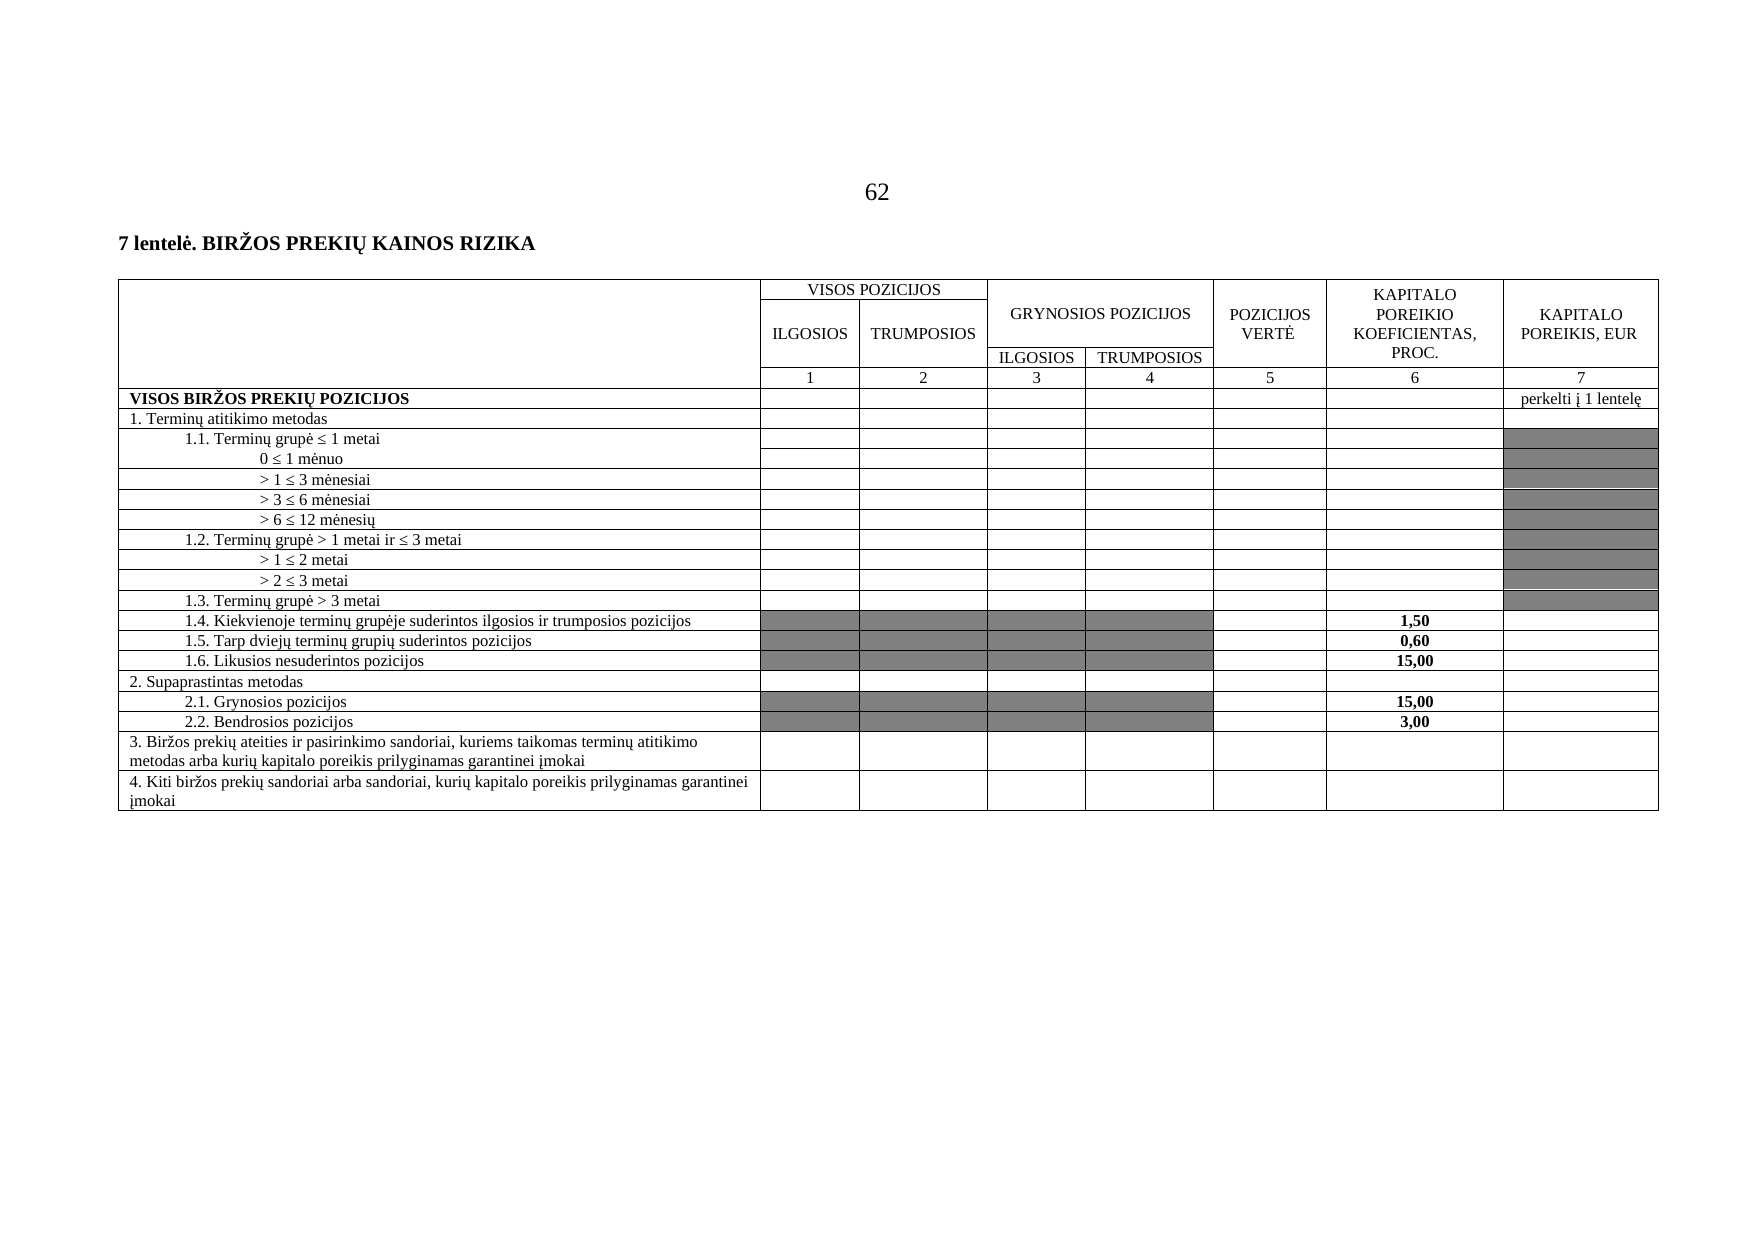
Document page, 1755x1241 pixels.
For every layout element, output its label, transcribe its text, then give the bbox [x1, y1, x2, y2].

table_cell > 1 ≤ 2 metai [248, 550, 697, 569]
table_cell [761, 409, 859, 428]
table_cell [1327, 550, 1503, 569]
table_cell 1.3. Terminų grupė > 3 metai [173, 591, 697, 610]
table_cell [1086, 409, 1213, 428]
table_cell [860, 591, 987, 610]
table_header [119, 280, 760, 387]
table_cell [1504, 409, 1658, 428]
table_cell [119, 570, 146, 589]
table_cell 1,50 [1327, 611, 1503, 630]
table_cell [761, 671, 859, 691]
table_cell [1504, 490, 1658, 509]
table_cell [1086, 671, 1213, 691]
table_cell [988, 530, 1085, 549]
table_cell [1327, 389, 1503, 408]
table_cell [761, 389, 859, 408]
table_cell [146, 631, 173, 650]
table_cell [1327, 409, 1503, 428]
table_cell 4 [1086, 368, 1213, 387]
table_cell [860, 490, 987, 509]
table_cell [860, 510, 987, 529]
table_cell [761, 550, 859, 569]
table_header GRYNOSIOS POZICIJOS [988, 280, 1213, 347]
table_cell [1086, 712, 1213, 731]
table_cell [1086, 530, 1213, 549]
table_cell [988, 611, 1085, 630]
table_cell [988, 510, 1085, 529]
table_cell [119, 631, 146, 650]
table_cell 1.5. Tarp dviejų terminų grupių suderintos pozicijos [173, 631, 760, 650]
table_cell 15,00 [1327, 692, 1503, 711]
table_cell [988, 449, 1085, 468]
table_cell [1086, 570, 1213, 589]
table_cell [146, 570, 173, 589]
table_cell VISOS BIRŽOS PREKIŲ POZICIJOS [119, 389, 760, 408]
table_cell [1214, 611, 1326, 630]
table_cell [1086, 591, 1213, 610]
table_cell [1504, 631, 1658, 650]
table_cell [173, 469, 248, 488]
table_cell [761, 449, 859, 468]
table_cell 5 [1214, 368, 1326, 387]
table_cell 1 [761, 368, 859, 387]
table_cell 1.6. Likusios nesuderintos pozicijos [173, 651, 760, 670]
table_cell [146, 448, 173, 468]
table_cell [1086, 490, 1213, 509]
table_cell [761, 651, 859, 670]
table_cell [1504, 449, 1658, 468]
table_cell [146, 712, 173, 731]
table_cell [988, 570, 1085, 589]
table_cell 0 ≤ 1 mėnuo [248, 448, 697, 468]
table_cell 2.1. Grynosios pozicijos [173, 692, 697, 711]
table_cell [119, 591, 146, 610]
table_header KAPITALO POREIKIO KOEFICIENTAS, PROC. [1327, 280, 1503, 367]
table_cell [988, 409, 1085, 428]
table_cell [146, 591, 173, 610]
table_cell > 3 ≤ 6 mėnesiai [248, 490, 697, 509]
table_cell [1504, 469, 1658, 488]
table_cell [988, 591, 1085, 610]
table_cell 3. Biržos prekių ateities ir pasirinkimo sandoriai, kuriems taikomas terminų atitikimo metodas arba kurių kapitalo poreikis prilyginamas garantinei įmokai [119, 732, 760, 770]
table_cell [119, 550, 146, 569]
table_cell [1327, 570, 1503, 589]
table_cell [697, 692, 760, 711]
table_cell [697, 712, 760, 731]
table_cell [1327, 469, 1503, 488]
table_cell [761, 771, 859, 810]
table_cell [860, 692, 987, 711]
table_cell [146, 550, 173, 569]
table_cell [173, 490, 248, 509]
table_cell [1504, 651, 1658, 670]
table_cell [1214, 771, 1326, 810]
table_cell [1086, 429, 1213, 448]
table_cell TRUMPOSIOS [1086, 348, 1213, 367]
table_cell [761, 591, 859, 610]
table_cell [761, 570, 859, 589]
table_cell [1504, 591, 1658, 610]
table_cell 1. Terminų atitikimo metodas [119, 409, 760, 428]
table_cell [988, 490, 1085, 509]
table_cell 4. Kiti biržos prekių sandoriai arba sandoriai, kurių kapitalo poreikis prilyginamas garantinei įmokai [119, 771, 760, 810]
table_cell [988, 631, 1085, 650]
table_cell [697, 510, 760, 529]
table_cell 15,00 [1327, 651, 1503, 670]
table_cell [761, 429, 859, 448]
table_cell [146, 692, 173, 711]
table_cell 1.4. Kiekvienoje terminų grupėje suderintos ilgosios ir trumposios pozicijos [173, 611, 760, 630]
table_cell [860, 469, 987, 488]
table_cell 2.2. Bendrosios pozicijos [173, 712, 697, 731]
table_cell > 6 ≤ 12 mėnesių [248, 510, 697, 529]
table_cell [860, 429, 987, 448]
table_cell [1214, 389, 1326, 408]
text 7 lentelė. BIRŽOS PREKIŲ KAINOS RIZIKA [118, 231, 1636, 255]
table_cell [1214, 651, 1326, 670]
table_cell [1327, 732, 1503, 770]
table_cell [119, 530, 146, 549]
table_cell [1086, 651, 1213, 670]
table_cell [1214, 631, 1326, 650]
table_cell [1086, 510, 1213, 529]
table_cell [1504, 530, 1658, 549]
table_cell 2 [860, 368, 987, 387]
table_header KAPITALO POREIKIS, EUR [1504, 280, 1658, 367]
table_cell [761, 510, 859, 529]
table_cell [119, 712, 146, 731]
table_cell [697, 550, 760, 569]
table_cell [988, 712, 1085, 731]
table_cell [1086, 631, 1213, 650]
table_cell [761, 469, 859, 488]
table_cell [1086, 771, 1213, 810]
table_cell [860, 671, 987, 691]
table_cell [119, 469, 146, 488]
table_cell [761, 712, 859, 731]
table_cell [1327, 771, 1503, 810]
table_cell [1327, 671, 1503, 691]
table_cell [761, 611, 859, 630]
table_cell [988, 389, 1085, 408]
table_cell [119, 448, 146, 468]
table_cell [146, 490, 173, 509]
table_cell [697, 448, 760, 468]
table_cell [119, 611, 146, 630]
table_cell [1086, 611, 1213, 630]
table_cell [1086, 692, 1213, 711]
table_cell [1504, 712, 1658, 731]
table_cell [1327, 490, 1503, 509]
table_cell [1214, 429, 1326, 448]
table_cell [697, 490, 760, 509]
table_cell [1214, 469, 1326, 488]
table_cell [1086, 469, 1213, 488]
table_cell [988, 671, 1085, 691]
table_cell [1214, 490, 1326, 509]
table_cell [860, 712, 987, 731]
table_cell [761, 530, 859, 549]
table_cell ILGOSIOS [761, 300, 859, 367]
table_cell 0,60 [1327, 631, 1503, 650]
table_cell [988, 692, 1085, 711]
table_cell [761, 692, 859, 711]
table_cell [119, 429, 146, 448]
table_cell [1214, 671, 1326, 691]
table_cell 3,00 [1327, 712, 1503, 731]
table_cell [860, 732, 987, 770]
table_cell > 2 ≤ 3 metai [248, 570, 697, 589]
table_cell [1214, 550, 1326, 569]
table_cell [119, 692, 146, 711]
table_cell 3 [988, 368, 1085, 387]
table_header VISOS POZICIJOS [761, 280, 987, 299]
table_cell [988, 732, 1085, 770]
table_cell [988, 651, 1085, 670]
table_cell [860, 449, 987, 468]
table_cell [1504, 692, 1658, 711]
table_cell [1214, 732, 1326, 770]
table_cell [761, 732, 859, 770]
table_cell [988, 429, 1085, 448]
table_cell [860, 611, 987, 630]
table_cell [761, 631, 859, 650]
table_cell [1086, 449, 1213, 468]
table_cell 6 [1327, 368, 1503, 387]
table_cell 1.1. Terminų grupė ≤ 1 metai [173, 429, 697, 448]
table_cell [173, 448, 248, 468]
table_cell [988, 469, 1085, 488]
table_cell [1504, 510, 1658, 529]
table_cell [146, 429, 173, 448]
table_cell [860, 651, 987, 670]
table_cell [1214, 449, 1326, 468]
table_cell [1504, 611, 1658, 630]
table_cell [988, 771, 1085, 810]
table_header POZICIJOS VERTĖ [1214, 280, 1326, 367]
table_cell [1504, 732, 1658, 770]
table_cell [1327, 591, 1503, 610]
table_cell perkelti į 1 lentelę [1504, 389, 1658, 408]
table_cell [1327, 449, 1503, 468]
table_cell [173, 510, 248, 529]
table_cell [1086, 732, 1213, 770]
table_cell [1214, 510, 1326, 529]
table_cell [1504, 771, 1658, 810]
table_cell [860, 570, 987, 589]
table_cell [1214, 409, 1326, 428]
table_cell [860, 389, 987, 408]
table_cell [1504, 550, 1658, 569]
table_cell [146, 469, 173, 488]
table_cell [1214, 692, 1326, 711]
table_cell [1327, 510, 1503, 529]
table_cell [173, 550, 248, 569]
table_cell [860, 771, 987, 810]
table_cell [119, 510, 146, 529]
table_cell [1086, 550, 1213, 569]
table_cell > 1 ≤ 3 mėnesiai [248, 469, 697, 488]
table_cell [1214, 591, 1326, 610]
table_cell [146, 510, 173, 529]
table_cell [860, 550, 987, 569]
table_cell [860, 409, 987, 428]
table_cell [1504, 429, 1658, 448]
table_cell TRUMPOSIOS [860, 300, 987, 367]
table_cell [1214, 712, 1326, 731]
table_cell [173, 570, 248, 589]
table_cell [860, 631, 987, 650]
table_cell [1504, 570, 1658, 589]
table_cell [988, 550, 1085, 569]
table_cell [1327, 530, 1503, 549]
table_cell [697, 591, 760, 610]
table_cell 2. Supaprastintas metodas [119, 671, 760, 691]
table_cell [146, 651, 173, 670]
table_cell [146, 611, 173, 630]
table_cell [1214, 570, 1326, 589]
table_cell [1086, 389, 1213, 408]
table_cell [860, 530, 987, 549]
table_cell [146, 530, 173, 549]
table_cell [761, 490, 859, 509]
table_cell ILGOSIOS [988, 348, 1085, 367]
table_cell [697, 429, 760, 448]
table_cell [1504, 671, 1658, 691]
table_cell 1.2. Terminų grupė > 1 metai ir ≤ 3 metai [173, 530, 760, 549]
table_cell 7 [1504, 368, 1658, 387]
table_cell [697, 570, 760, 589]
table_cell [1327, 429, 1503, 448]
table_cell [119, 651, 146, 670]
table_cell [119, 490, 146, 509]
table_cell [1214, 530, 1326, 549]
table_cell [697, 469, 760, 488]
